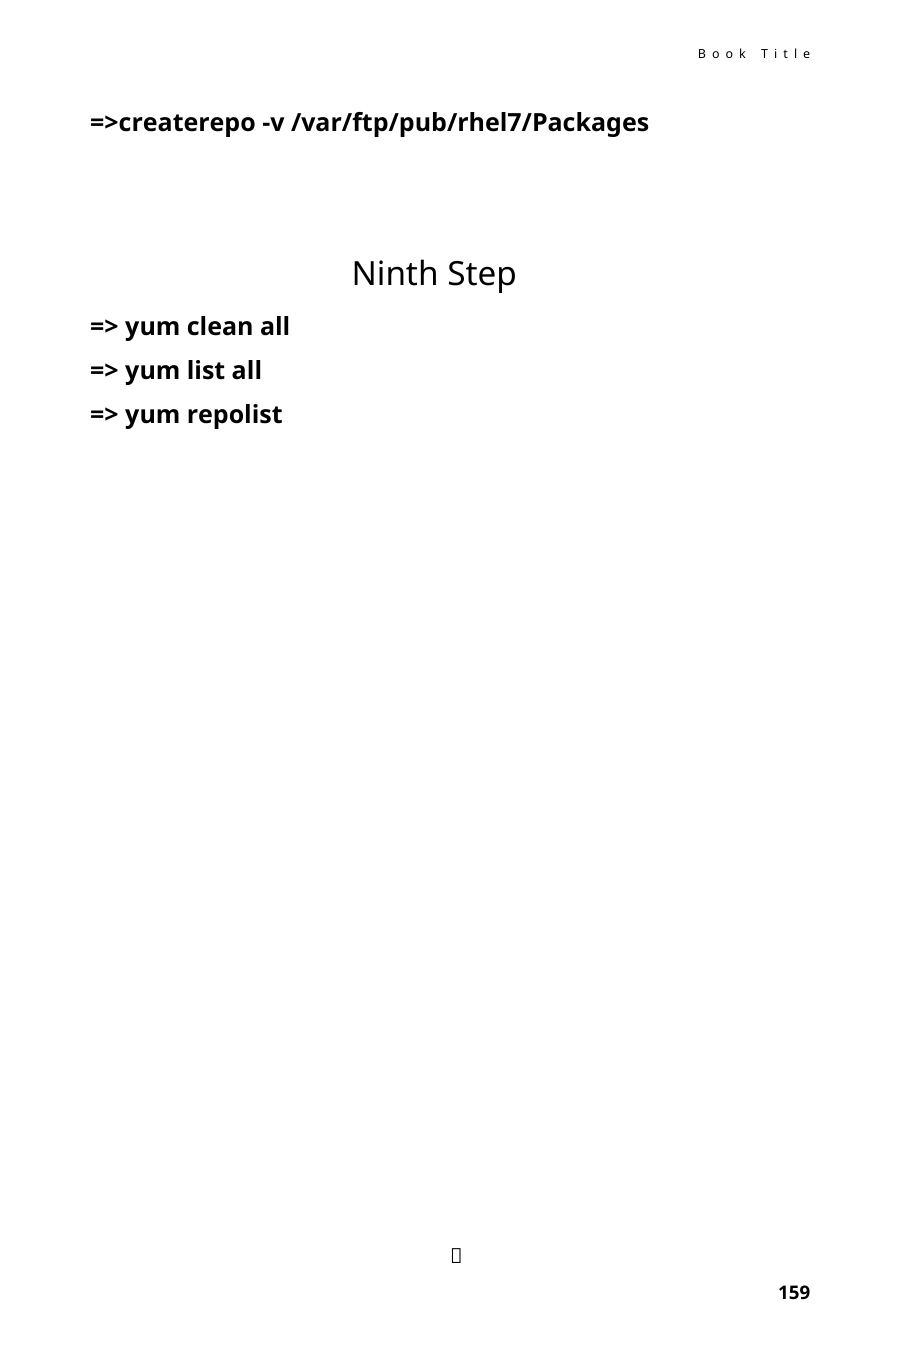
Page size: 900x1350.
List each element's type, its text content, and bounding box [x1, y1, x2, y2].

text Ninth Step [90, 249, 735, 295]
text => yum clean all [90, 308, 810, 342]
text => yum repolist [90, 397, 810, 431]
text =>createrepo -v /var/ftp/pub/rhel7/Packages [90, 105, 810, 139]
text => yum list all [90, 352, 810, 387]
